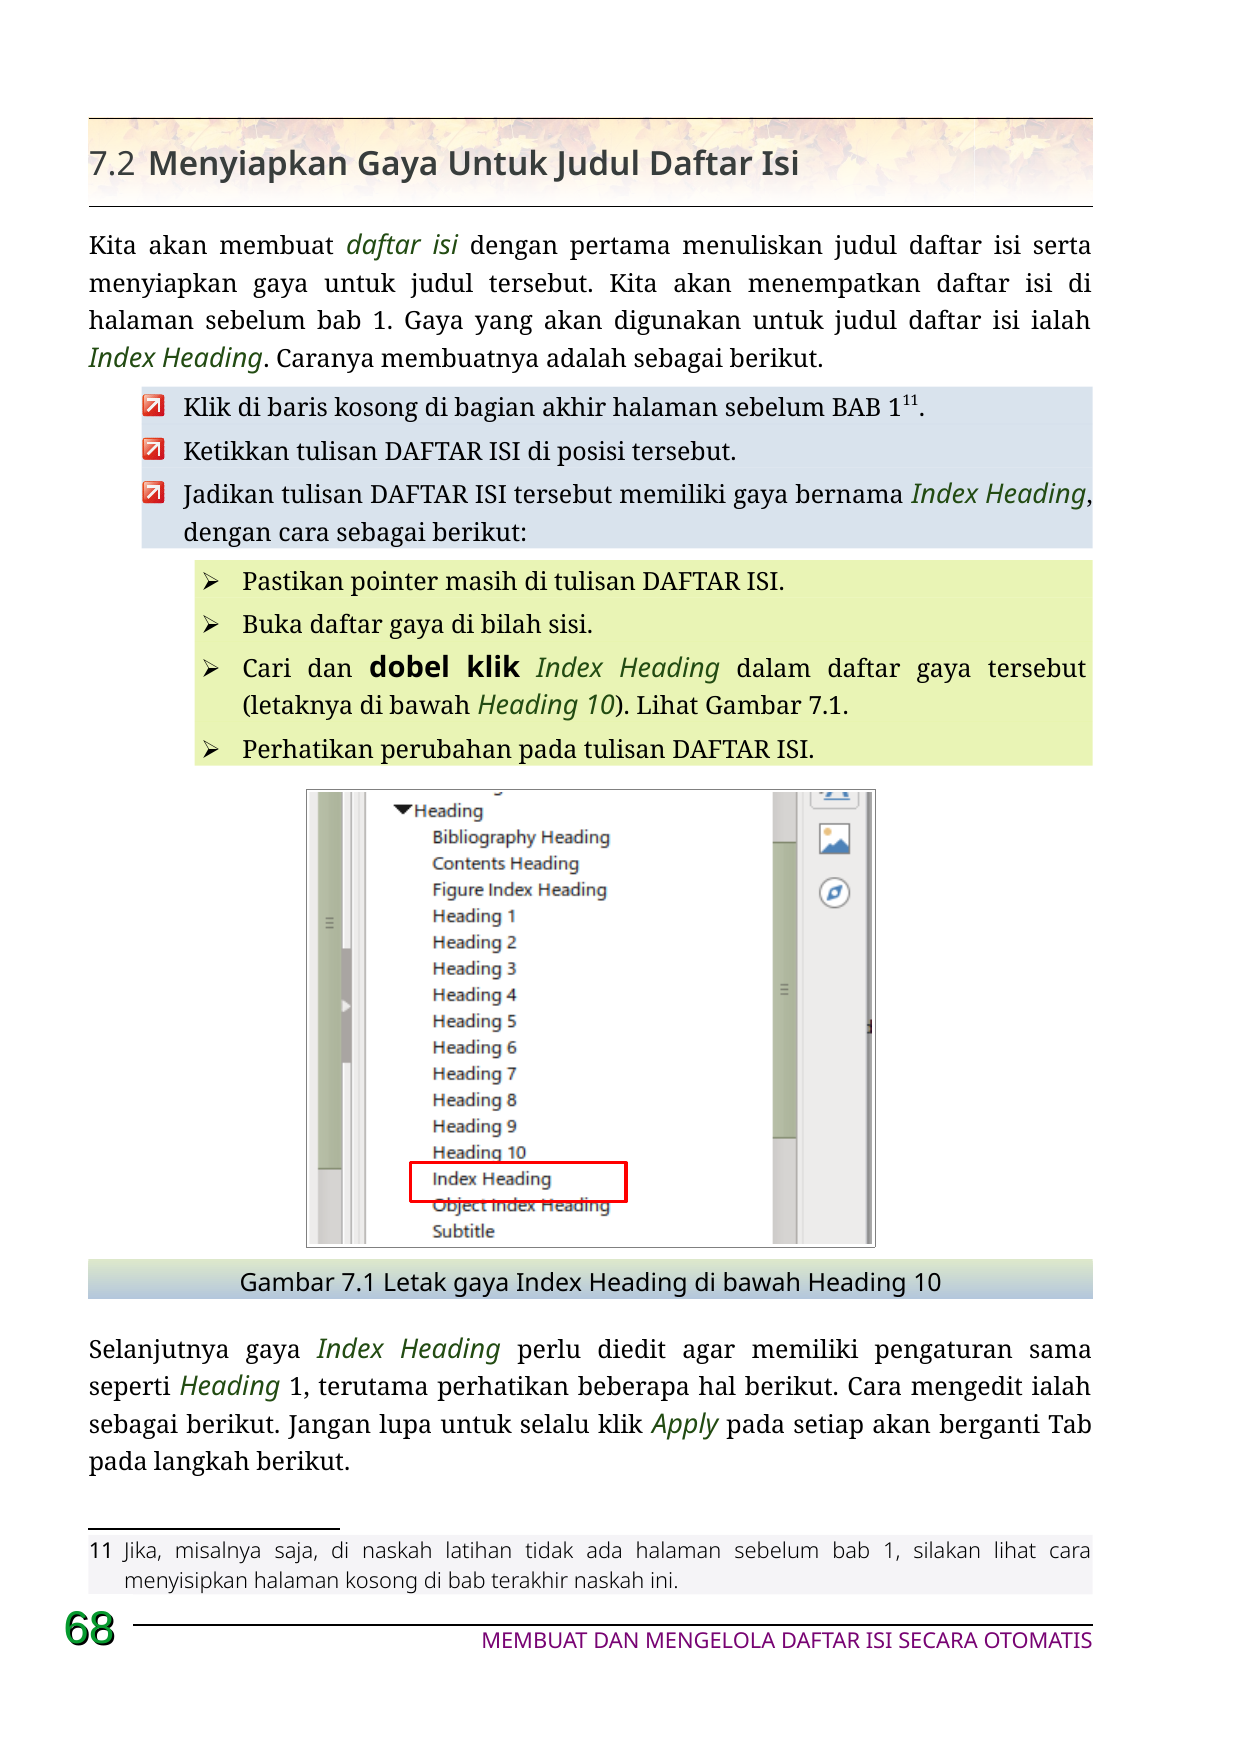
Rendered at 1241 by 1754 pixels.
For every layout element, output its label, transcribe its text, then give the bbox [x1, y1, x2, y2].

list Ketikkan tulisan DAFTAR ISI di posisi tersebut. [142, 430, 1093, 467]
text Gambar 7.1 Letak gaya Index Heading di bawah Heading 10 [88, 1259, 1093, 1299]
text Selanjutnya gaya Index Heading perlu diedit agar memiliki pengaturan sama seperti Heading 1, terutama perhatikan beberapa hal berikut. Cara mengedit ialah sebagai berikut. Jangan lupa untuk selalu klik Apply pada setiap akan berganti Tab pada langkah berikut. [88, 1328, 1093, 1478]
list Pastikan pointer masih di tulisan DAFTAR ISI. [195, 560, 1093, 598]
list Perhatikan perubahan pada tulisan DAFTAR ISI. [195, 728, 1093, 766]
list Klik di baris kosong di bagian akhir halaman sebelum BAB 1. [142, 387, 1093, 424]
list Cari dan dobel klik Index Heading dalam daftar gaya tersebut (letaknya di bawah Heading 10). Lihat Gambar 7.1. [195, 647, 1093, 722]
list Buka daftar gaya di bilah sisi. [195, 604, 1093, 641]
list Jika, misalnya saja, di naskah latihan tidak ada halaman sebelum bab 1, silakan lihat cara menyisipkan halaman kosong di bab terakhir naskah ini. [88, 1535, 1093, 1594]
picture [309, 792, 872, 1244]
text Kita akan membuat daftar isi dengan pertama menuliskan judul daftar isi serta menyiapkan gaya untuk judul tersebut. Kita akan menempatkan daftar isi di halaman sebelum bab 1. Gaya yang akan digunakan untuk judul daftar isi ialah Index Heading. Caranya membuatnya adalah sebagai berikut. [88, 225, 1093, 375]
list Jadikan tulisan DAFTAR ISI tersebut memiliki gaya bernama Index Heading, dengan cara sebagai berikut: [142, 473, 1093, 548]
